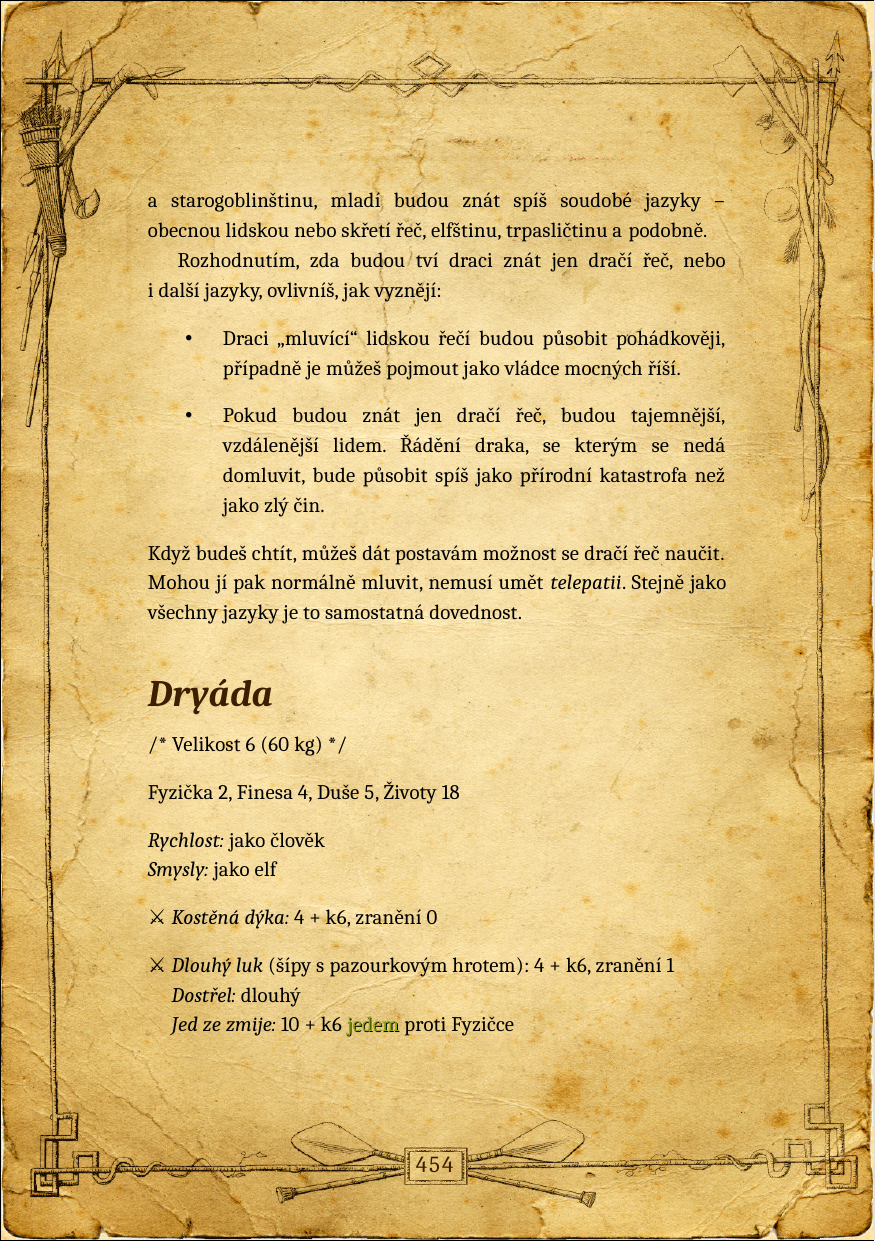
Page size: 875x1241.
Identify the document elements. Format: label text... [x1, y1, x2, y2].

text ⚔ Kostěná dýka: 4 + k6, zranění 0 [148, 906, 726, 930]
text Jed ze zmije: 10 + k6 jedem proti Fyzičce [171, 1013, 726, 1037]
text Když budeš chtít, můžeš dát postavám možnost se dračí řeč naučit. Mohou jí pak normálně mluvit, nemusí umět telepatii. Stejně jako všechny jazyky je to samostatná dovednost. [148, 541, 726, 625]
text a⁠ starogoblinštinu, mladí budou znát spíš soudobé jazyky – obecnou lidskou nebo skřetí řeč, elfštinu, trpasličtinu a⁠ podobně. Rozhodnutím, zda budou tví draci znát jen dračí řeč, nebo i⁠ další jazyky, ovlivníš, jak vyznějí: [148, 189, 726, 303]
list Pokud budou znát jen dračí řeč, budou tajemnější, vzdálenější lidem. Řádění draka, se kterým se nedá domluvit, bude působit spíš jako přírodní katastrofa než jako zlý čin. [185, 404, 726, 517]
text Smysly: jako elf [148, 858, 726, 882]
text Rychlost: jako člověk [148, 828, 726, 852]
text /* Velikost 6 (60 kg) */ [148, 733, 726, 757]
subtitle Dryáda [148, 672, 726, 715]
list Draci „mluvící“ lidskou řečí budou působit pohádkověji, případně je můžeš pojmout jako vládce mocných říší. [185, 326, 726, 380]
text ⚔ Dlouhý luk (šípy s⁠ pazourkovým hrotem): 4 + k6, zranění 1 [148, 953, 726, 977]
text Dostřel: dlouhý [171, 983, 726, 1007]
text Fyzička 2, Finesa 4, Duše 5, Životy 18 [148, 781, 726, 804]
picture [1, 1, 874, 1240]
